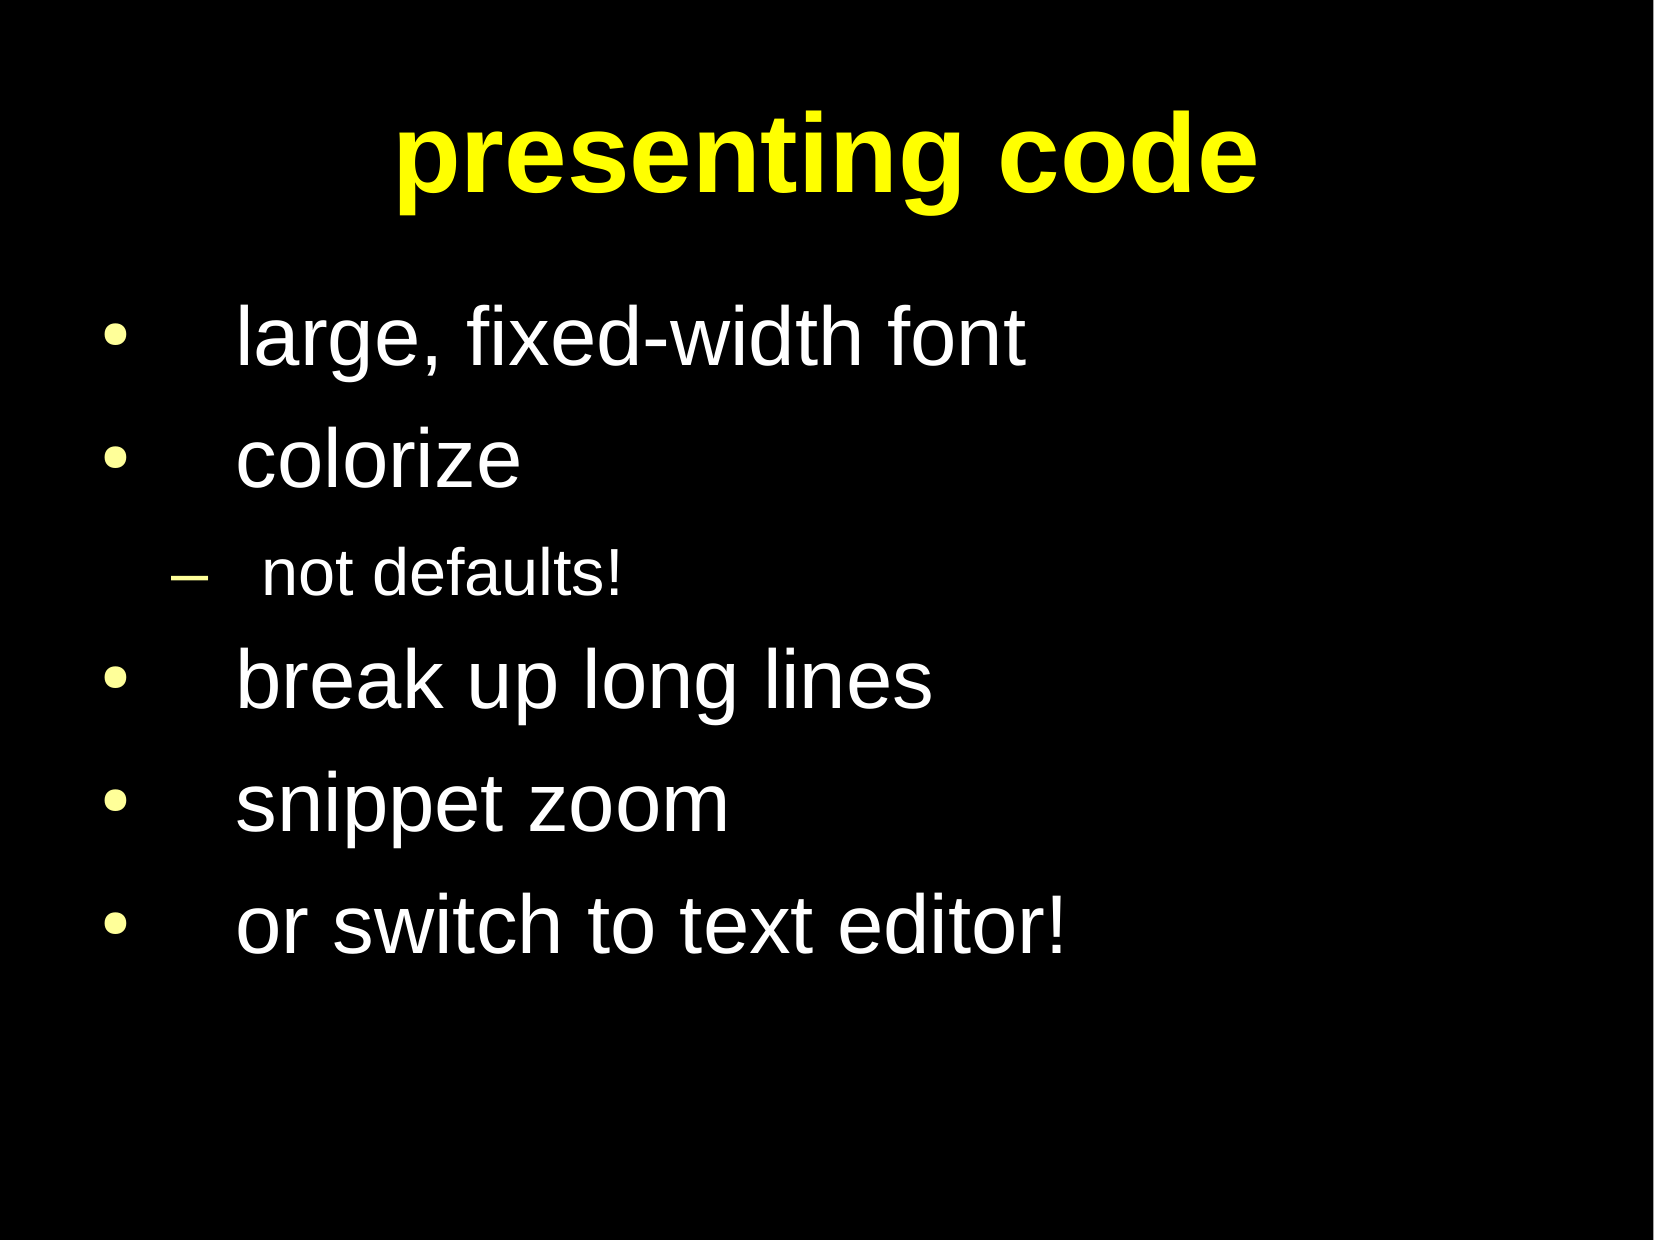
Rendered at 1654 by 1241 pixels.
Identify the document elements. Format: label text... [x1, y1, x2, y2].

list large, fixed-width font colorize not defaults! break up long lines snippet zoom or switch to text editor! [82, 290, 1571, 1109]
title presenting code [82, 49, 1571, 257]
